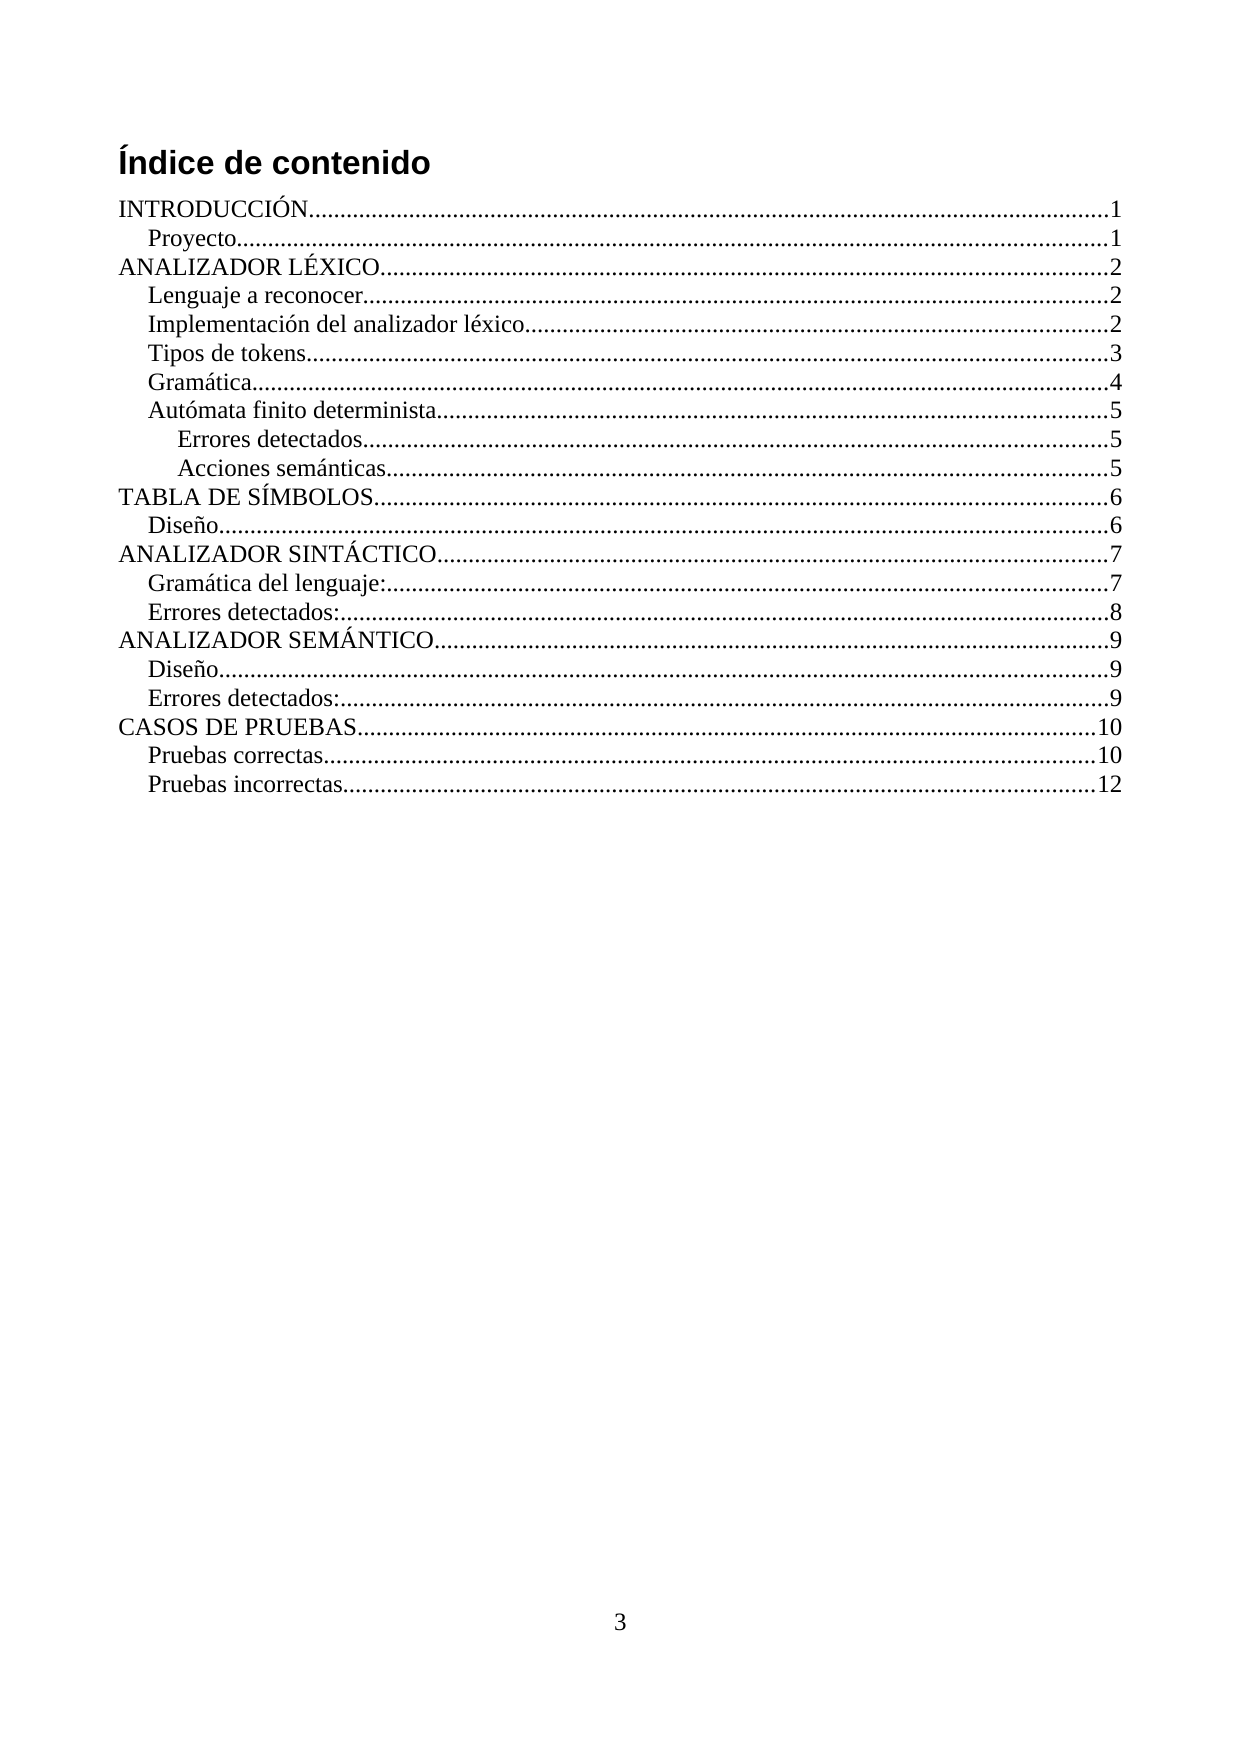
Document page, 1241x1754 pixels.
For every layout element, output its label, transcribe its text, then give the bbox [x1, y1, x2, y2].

text CASOS DE PRUEBAS 10 [118, 712, 1122, 740]
text Gramática. 4 [148, 367, 1122, 395]
text ANALIZADOR SEMÁNTICO. 9 [118, 625, 1122, 654]
text TABLA DE SÍMBOLOS. 6 [118, 482, 1122, 510]
text Errores detectados 5 [177, 424, 1122, 453]
text Errores detectados: 9 [148, 683, 1122, 712]
text Autómata finito determinista. 5 [148, 395, 1122, 424]
text Implementación del analizador léxico 2 [148, 309, 1122, 338]
text Tipos de tokens 3 [148, 338, 1122, 367]
text Proyecto 1 [148, 223, 1122, 252]
text Acciones semánticas 5 [177, 453, 1122, 482]
text Errores detectados: 8 [148, 597, 1122, 625]
text Gramática del lenguaje: 7 [148, 568, 1122, 597]
text Lenguaje a reconocer 2 [148, 280, 1122, 309]
text ANALIZADOR SINTÁCTICO. 7 [118, 539, 1122, 568]
text Pruebas correctas. 10 [148, 740, 1122, 769]
text Pruebas incorrectas 12 [148, 769, 1122, 798]
text INTRODUCCIÓN. 1 [118, 194, 1122, 223]
text Diseño 9 [148, 654, 1122, 683]
text ANALIZADOR LÉXICO. 2 [118, 252, 1122, 280]
text Diseño. 6 [148, 510, 1122, 539]
subtitle Índice de contenido [118, 143, 1122, 182]
